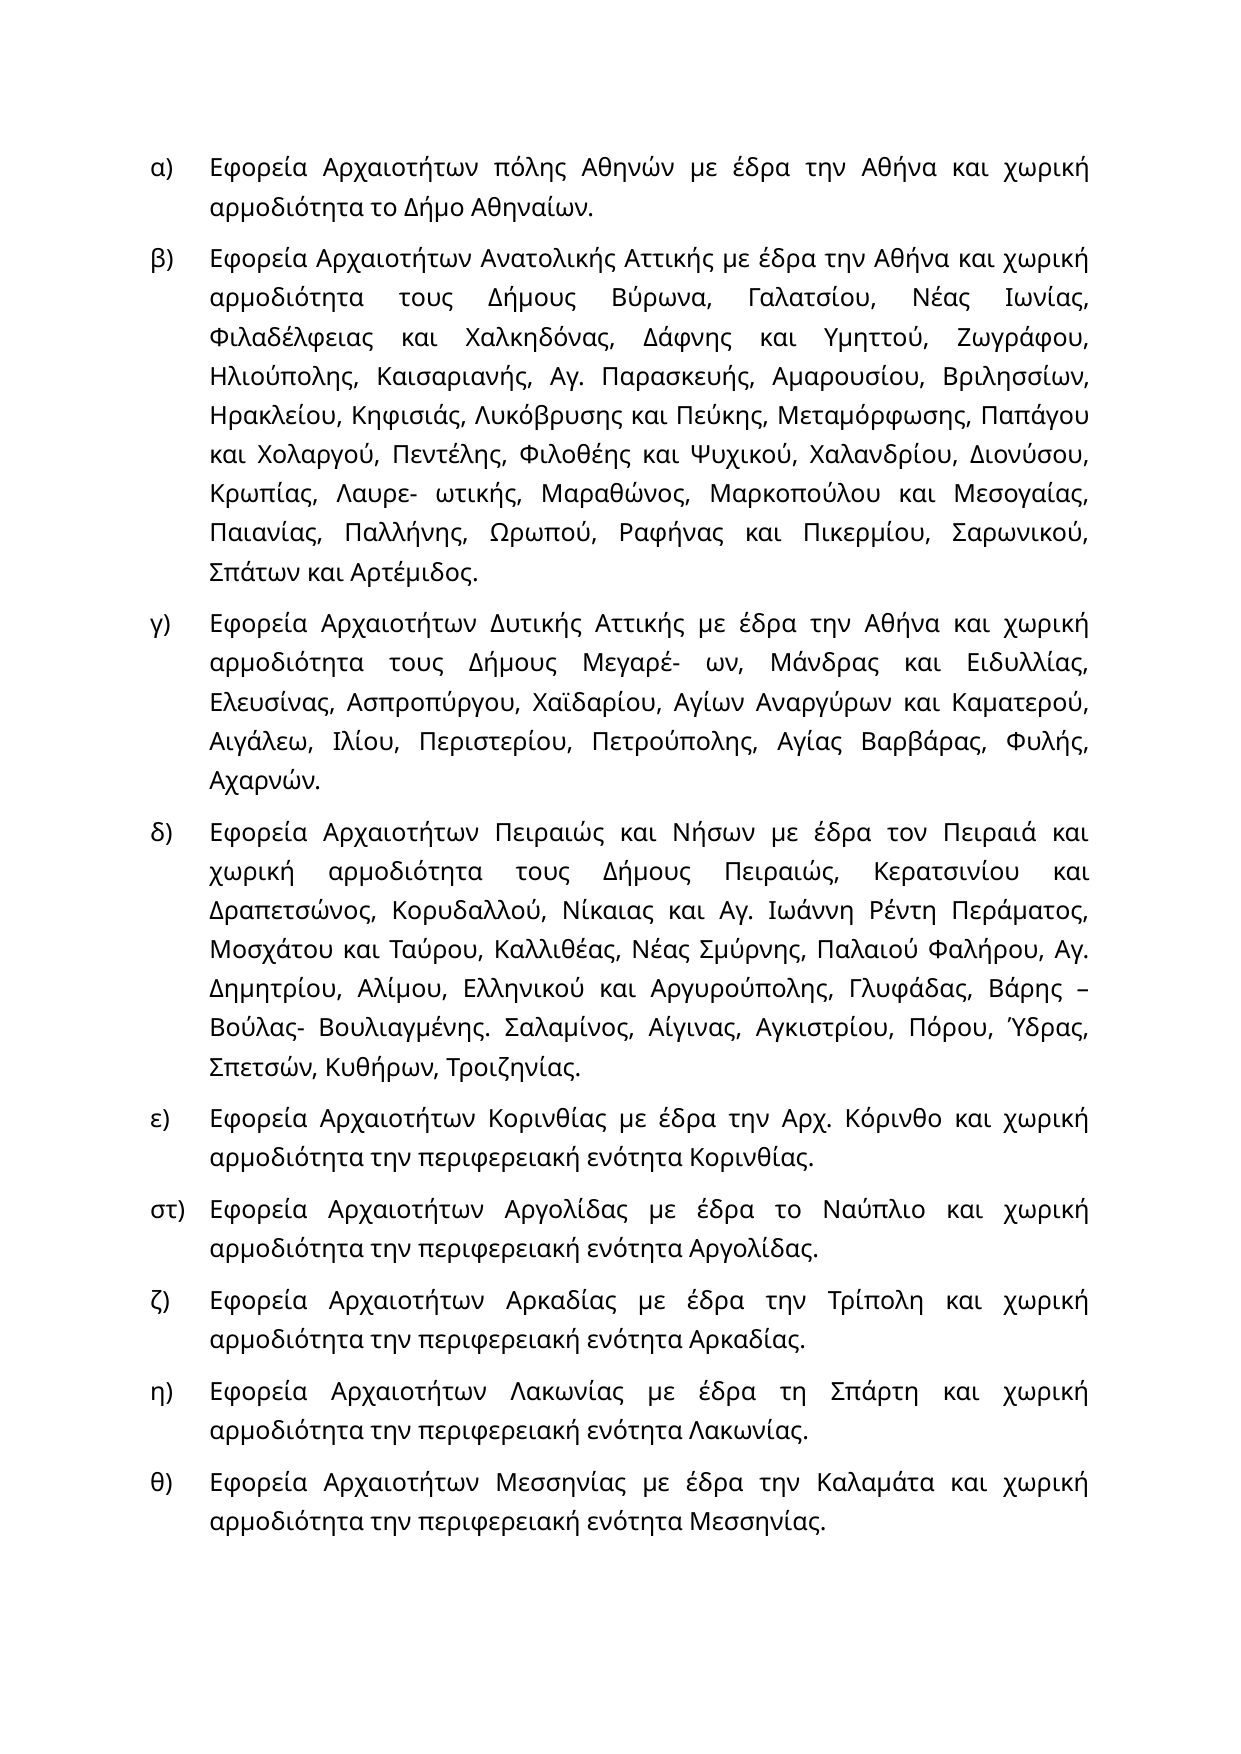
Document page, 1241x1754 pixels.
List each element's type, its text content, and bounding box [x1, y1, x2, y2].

list στ) Εφορεία Αρχαιοτήτων Αργολίδας με έδρα το Ναύπλιο και χωρική αρμοδιότητα την περιφερειακή ενότητα Αργολίδας. [150, 1192, 1090, 1265]
list ζ) Εφορεία Αρχαιοτήτων Αρκαδίας με έδρα την Τρίπολη και χωρική αρμοδιότητα την περιφερειακή ενότητα Αρκαδίας. [150, 1282, 1090, 1356]
list δ) Εφορεία Αρχαιοτήτων Πειραιώς και Νήσων με έδρα τον Πειραιά και χωρική αρμοδιότητα τους Δήμους Πειραιώς, Κερατσινίου και Δραπετσώνος, Κορυδαλλού, Νίκαιας και Αγ. Ιωάννη Ρέντη Περάματος, Μοσχάτου και Ταύρου, Καλλιθέας, Νέας Σμύρνης, Παλαιού Φαλήρου, Αγ. Δημητρίου, Αλίμου, Ελληνικού και Αργυρούπολης, Γλυφάδας, Βάρης – Βούλας- Βουλιαγμένης. Σαλαμίνος, Αίγινας, Αγκιστρίου, Πόρου, Ύδρας, Σπετσών, Κυθήρων, Τροιζηνίας. [150, 814, 1090, 1083]
list β) Εφορεία Αρχαιοτήτων Ανατολικής Αττικής με έδρα την Αθήνα και χωρική αρμοδιότητα τους Δήμους Βύρωνα, Γαλατσίου, Νέας Ιωνίας, Φιλαδέλφειας και Χαλκηδόνας, Δάφνης και Υμηττού, Ζωγράφου, Ηλιούπολης, Καισαριανής, Αγ. Παρασκευής, Αμαρουσίου, Βριλησσίων, Ηρακλείου, Κηφισιάς, Λυκόβρυσης και Πεύκης, Μεταμόρφωσης, Παπάγου και Χολαργού, Πεντέλης, Φιλοθέης και Ψυχικού, Χαλανδρίου, Διονύσου, Κρωπίας, Λαυρε- ωτικής, Μαραθώνος, Μαρκοπούλου και Μεσογαίας, Παιανίας, Παλλήνης, Ωρωπού, Ραφήνας και Πικερμίου, Σαρωνικού, Σπάτων και Αρτέμιδος. [150, 241, 1090, 588]
list η) Εφορεία Αρχαιοτήτων Λακωνίας με έδρα τη Σπάρτη και χωρική αρμοδιότητα την περιφερειακή ενότητα Λακωνίας. [150, 1373, 1090, 1447]
list α) Εφορεία Αρχαιοτήτων πόλης Αθηνών με έδρα την Αθήνα και χωρική αρμοδιότητα το Δήμο Αθηναίων. [150, 150, 1090, 223]
list θ) Εφορεία Αρχαιοτήτων Μεσσηνίας με έδρα την Καλαμάτα και χωρική αρμοδιότητα την περιφερειακή ενότητα Μεσσηνίας. [150, 1464, 1090, 1537]
list γ) Εφορεία Αρχαιοτήτων Δυτικής Αττικής με έδρα την Αθήνα και χωρική αρμοδιότητα τους Δήμους Μεγαρέ- ων, Μάνδρας και Ειδυλλίας, Ελευσίνας, Ασπροπύργου, Χαϊδαρίου, Αγίων Αναργύρων και Καματερού, Αιγάλεω, Ιλίου, Περιστερίου, Πετρούπολης, Αγίας Βαρβάρας, Φυλής, Αχαρνών. [150, 606, 1090, 797]
list ε) Εφορεία Αρχαιοτήτων Κορινθίας με έδρα την Αρχ. Κόρινθο και χωρική αρμοδιότητα την περιφερειακή ενότητα Κορινθίας. [150, 1101, 1090, 1174]
